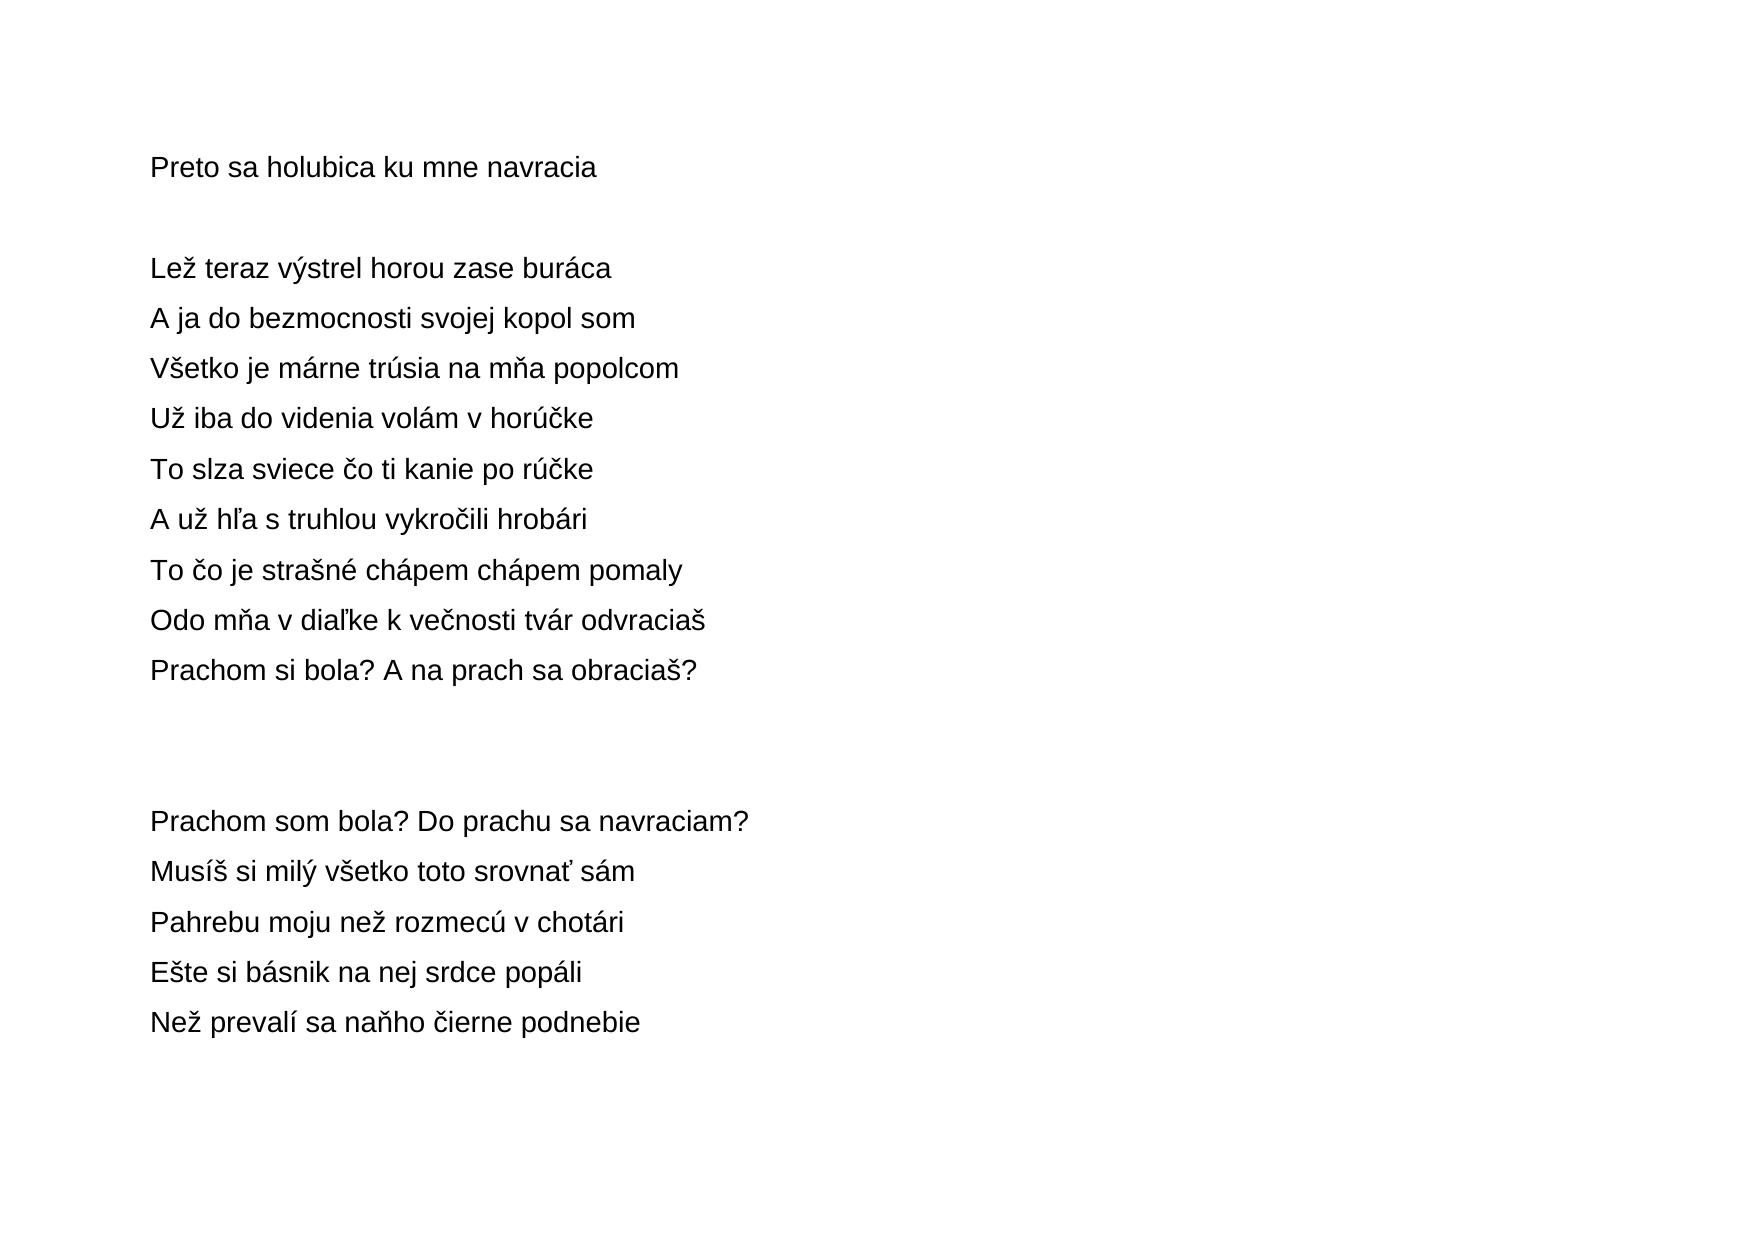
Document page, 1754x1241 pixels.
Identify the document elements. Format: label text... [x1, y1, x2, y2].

text Ešte si básnik na nej srdce popáli [150, 955, 1242, 988]
text To slza sviece čo ti kanie po rúčke [150, 452, 1242, 485]
text Než prevalí sa naňho čierne podnebie [150, 1005, 1242, 1039]
text Preto sa holubica ku mne navracia [150, 150, 1242, 183]
text Lež teraz výstrel horou zase buráca [150, 251, 1242, 284]
text Prachom som bola? Do prachu sa navraciam? [150, 804, 1242, 838]
text Odo mňa v diaľke k večnosti tvár odvraciaš [150, 603, 1242, 636]
text Pahrebu moju než rozmecú v chotári [150, 905, 1242, 938]
text Prachom si bola? A na prach sa obraciaš? [150, 653, 1242, 687]
text Už iba do videnia volám v horúčke [150, 402, 1242, 435]
text Všetko je márne trúsia na mňa popolcom [150, 351, 1242, 385]
text A už hľa s truhlou vykročili hrobári [150, 502, 1242, 536]
text To čo je strašné chápem chápem pomaly [150, 552, 1242, 586]
text Musíš si milý všetko toto srovnať sám [150, 854, 1242, 888]
text A ja do bezmocnosti svojej kopol som [150, 301, 1242, 334]
